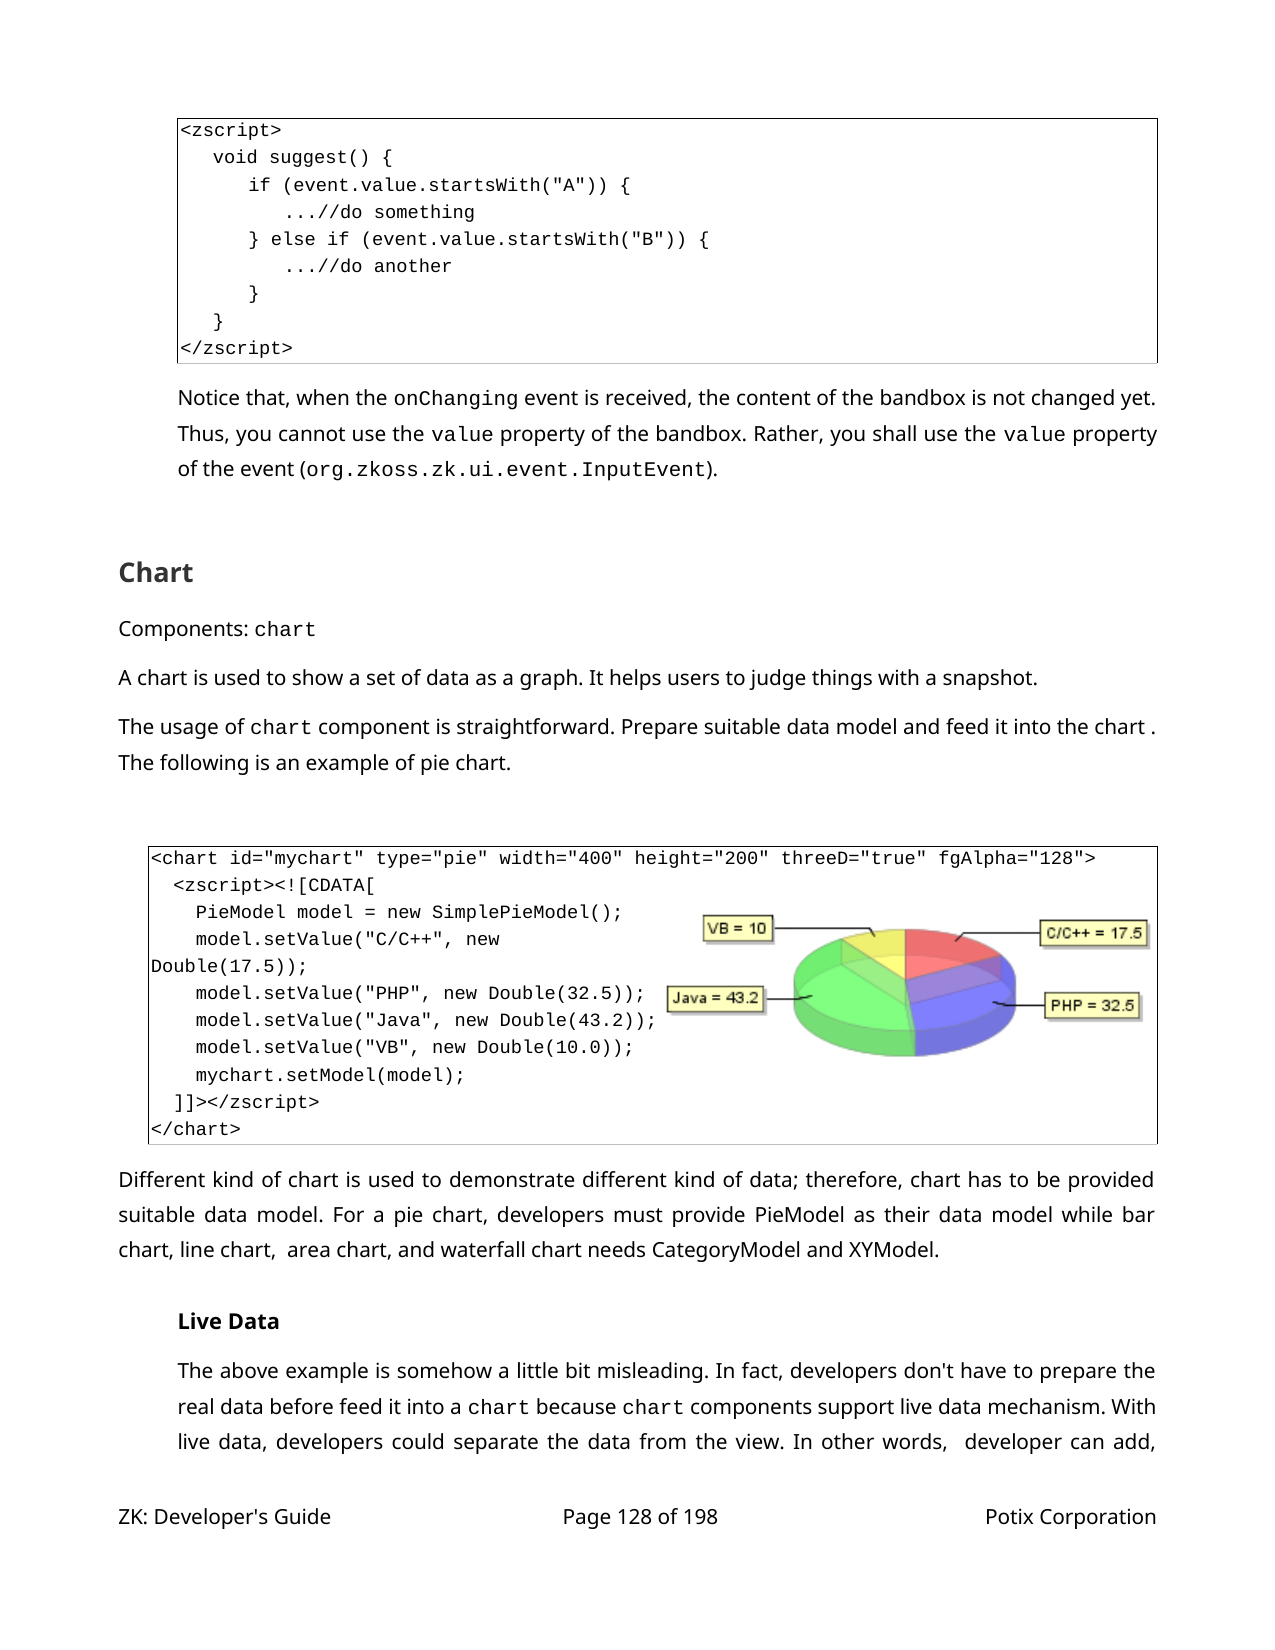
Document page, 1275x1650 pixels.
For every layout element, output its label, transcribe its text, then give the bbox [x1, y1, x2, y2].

text <zscript><![CDATA[ [149, 873, 1157, 897]
text } [178, 308, 1157, 333]
text } else if (event.value.startsWith("B")) { [178, 227, 1157, 251]
text Different kind of chart is used to demonstrate different kind of data; therefore, chart has to be provided suitable data model. For a pie chart, developers must provide PieModel as their data model while bar chart, line chart, area chart, and waterfall chart needs CategoryModel and XYModel. [118, 1165, 1157, 1263]
text } [178, 281, 1157, 306]
text ]]></zscript> [149, 1090, 1157, 1114]
text ...//do another [178, 254, 1157, 278]
text PieModel model = new SimplePieModel(); [149, 900, 1157, 924]
text Notice that, when the onChanging event is received, the content of the bandbox is not changed yet. Thus, you cannot use the value property of the bandbox. Rather, you shall use the value property of the event (org.zkoss.zk.ui.event.InputEvent). [177, 383, 1157, 483]
text </chart> [149, 1117, 1157, 1144]
text A chart is used to show a set of data as a graph. It helps users to judge things with a snapshot. [118, 663, 1157, 692]
text void suggest() { [178, 145, 1157, 169]
text <zscript> [178, 119, 1157, 142]
text ...//do something [178, 200, 1157, 224]
text The usage of chart component is straightforward. Prepare suitable data model and feed it into the chart . The following is an example of pie chart. [118, 712, 1157, 776]
text Components: chart [118, 614, 1157, 643]
text The above example is somehow a little bit misleading. In fact, developers don't have to prepare the real data before feed it into a chart because chart components support live data mechanism. With live data, developers could separate the data from the view. In other words, developer can add, [177, 1357, 1157, 1456]
text </zscript> [178, 336, 1157, 363]
text mychart.setModel(model); [149, 1062, 1157, 1087]
text <chart id="mychart" type="pie" width="400" height="200" threeD="true" fgAlpha="128"> [149, 847, 1157, 870]
subtitle Live Data [177, 1306, 1157, 1336]
text model.setValue("Java", new Double(43.2)); [149, 1008, 664, 1032]
subtitle Chart [118, 554, 1157, 591]
text if (event.value.startsWith("A")) { [178, 172, 1157, 197]
text model.setValue("VB", new Double(10.0)); [149, 1035, 664, 1059]
text model.setValue("C/C++", new Double(17.5)); [149, 927, 664, 978]
picture [664, 912, 1151, 1060]
text model.setValue("PHP", new Double(32.5)); [149, 981, 664, 1005]
